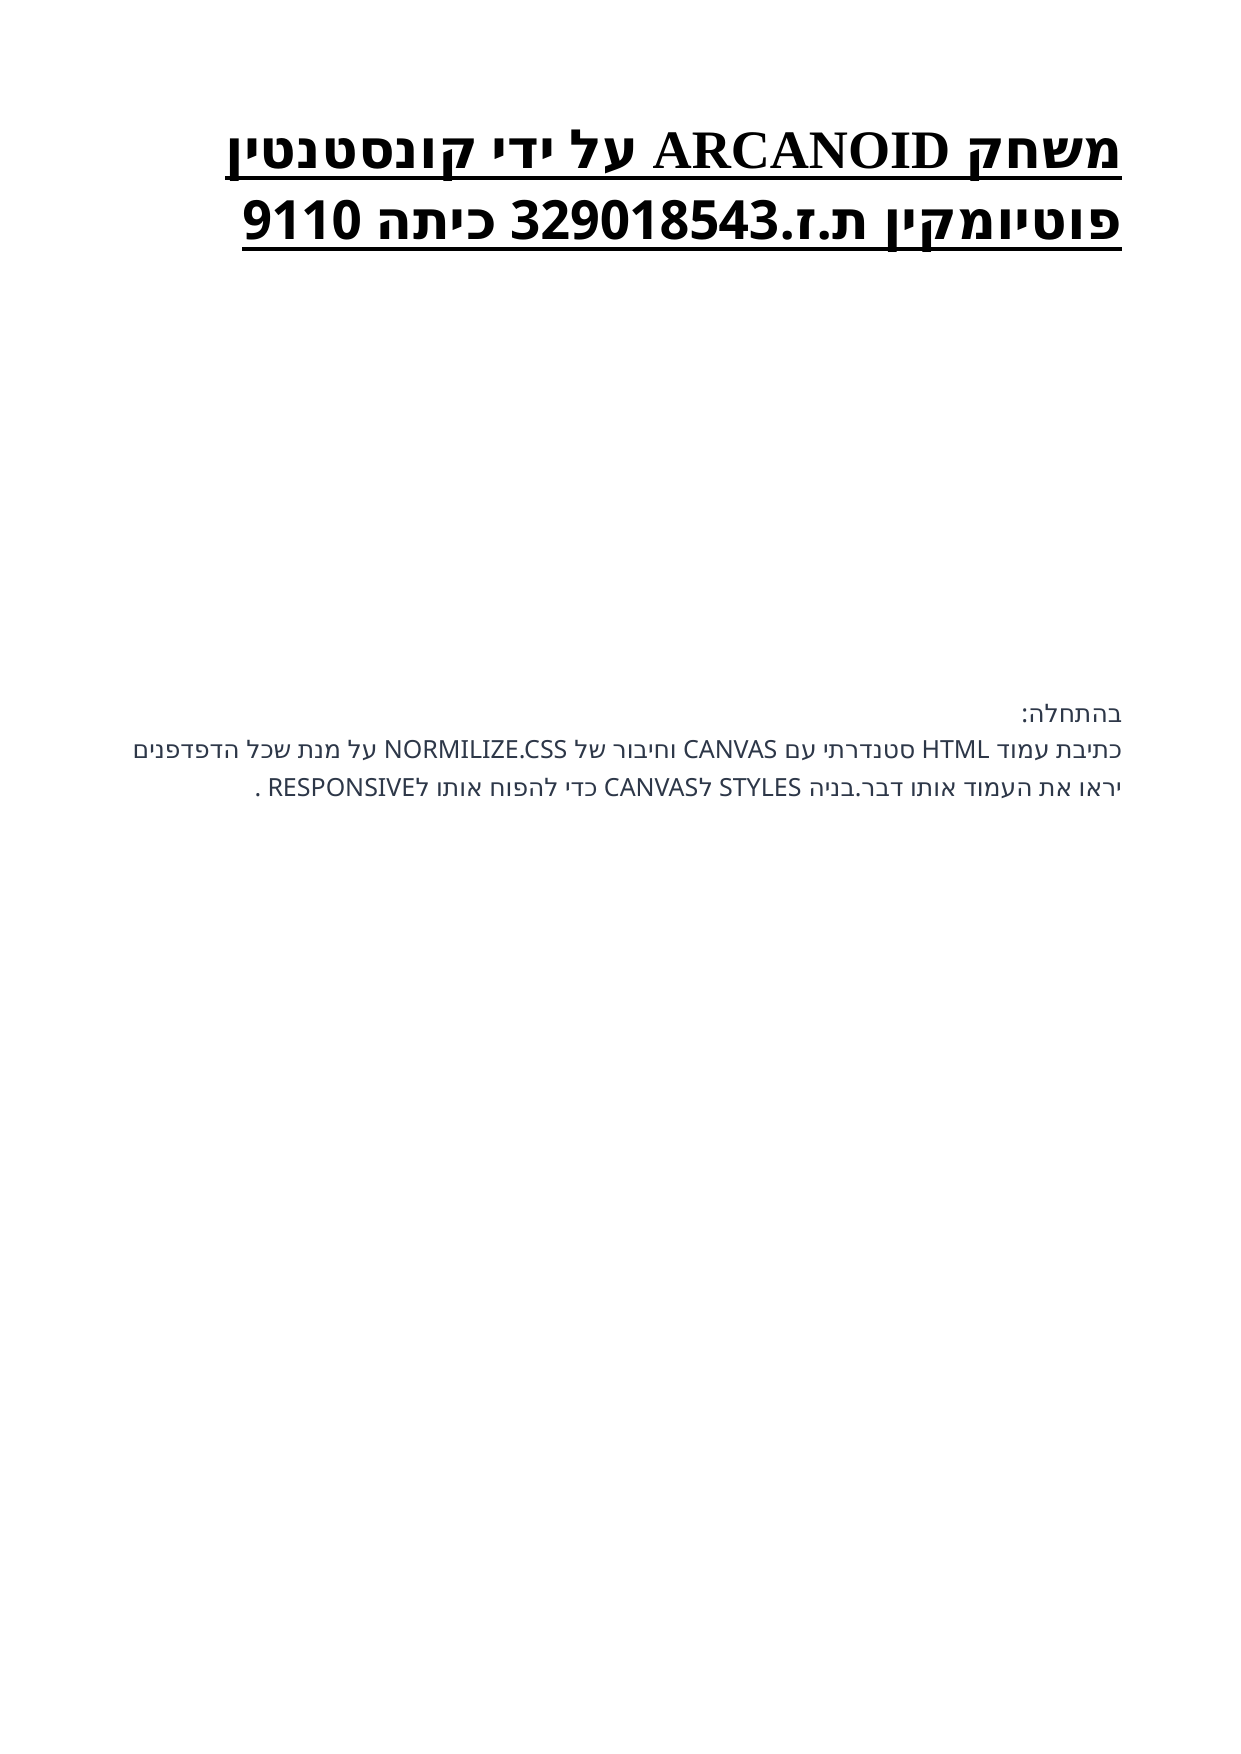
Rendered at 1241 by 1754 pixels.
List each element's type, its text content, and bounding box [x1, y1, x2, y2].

text בהתחלה: [118, 699, 1122, 732]
text כתיבת עמוד HTML סטנדרתי עם CANVAS וחיבור של NORMILIZE.CSS על מנת שכל הדפדפנים יראו את העמוד אותו דבר.בניה STYLES לCANVAS כדי להפוח אותו לRESPONSIVE . [118, 732, 1122, 806]
